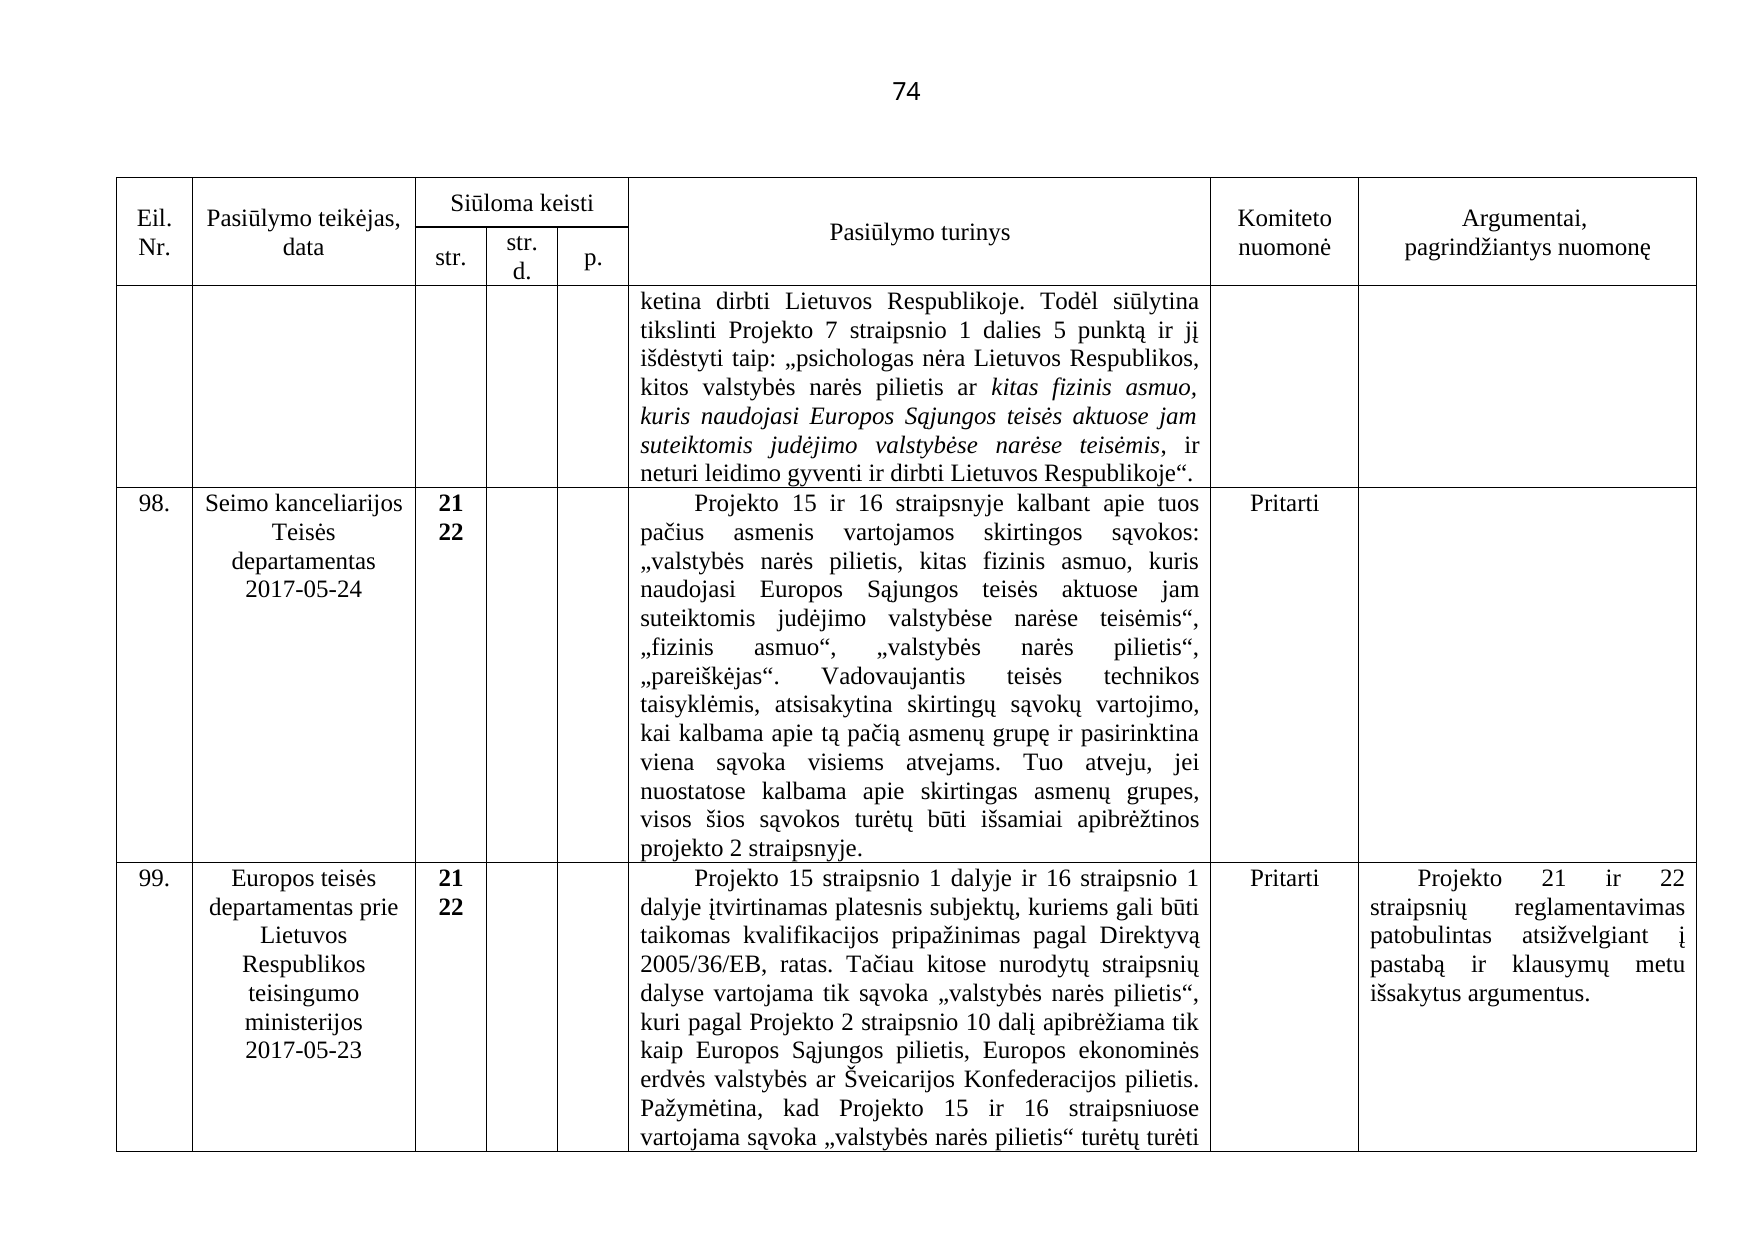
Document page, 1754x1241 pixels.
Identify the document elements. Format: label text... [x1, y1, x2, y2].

table_cell [487, 488, 557, 862]
table_cell [487, 863, 557, 1151]
table_cell [1359, 286, 1696, 487]
table_cell [558, 488, 628, 862]
table_cell Projekto 15 ir 16 straipsnyje kalbant apie tuos pačius asmenis vartojamos skirtingos sąvokos: „valstybės narės pilietis, kitas fizinis asmuo, kuris naudojasi Europos Sąjungos teisės aktuose jam suteiktomis judėjimo valstybėse narėse teisėmis“, „fizinis asmuo“, „valstybės narės pilietis“, „pareiškėjas“. Vadovaujantis teisės technikos taisyklėmis, atsisakytina skirtingų sąvokų vartojimo, kai kalbama apie tą pačią asmenų grupę ir pasirinktina viena sąvoka visiems atvejams. Tuo atveju, jei nuostatose kalbama apie skirtingas asmenų grupes, visos šios sąvokos turėtų būti išsamiai apibrėžtinos projekto 2 straipsnyje. [629, 488, 1210, 862]
table_cell Pritarti [1211, 863, 1358, 1151]
table_cell Projekto 21 ir 22 straipsnių reglamentavimas patobulintas atsižvelgiant į pastabą ir klausymų metu išsakytus argumentus. [1359, 863, 1696, 1151]
table_cell [193, 286, 415, 487]
table_header Komiteto nuomonė [1211, 178, 1358, 285]
table_cell p. [558, 228, 628, 285]
table_cell Pritarti [1211, 488, 1358, 862]
table_cell 99. [117, 863, 192, 1151]
table_cell Europos teisės departamentas prie Lietuvos Respublikos teisingumo ministerijos 2017-05-23 [193, 863, 415, 1151]
table_cell str. [416, 228, 486, 285]
table_cell [117, 286, 192, 487]
table_cell Seimo kanceliarijos Teisės departamentas 2017-05-24 [193, 488, 415, 862]
table_header Argumentai, pagrindžiantys nuomonę [1359, 178, 1696, 285]
table_cell [1211, 286, 1358, 487]
table_cell 21 22 [416, 488, 486, 862]
table_cell [558, 863, 628, 1151]
table_cell [416, 286, 486, 487]
table_cell Projekto 15 straipsnio 1 dalyje ir 16 straipsnio 1 dalyje įtvirtinamas platesnis subjektų, kuriems gali būti taikomas kvalifikacijos pripažinimas pagal Direktyvą 2005/36/EB, ratas. Tačiau kitose nurodytų straipsnių dalyse vartojama tik sąvoka „valstybės narės pilietis“, kuri pagal Projekto 2 straipsnio 10 dalį apibrėžiama tik kaip Europos Sąjungos pilietis, Europos ekonominės erdvės valstybės ar Šveicarijos Konfederacijos pilietis. Pažymėtina, kad Projekto 15 ir 16 straipsniuose vartojama sąvoka „valstybės narės pilietis“ turėtų turėti [629, 863, 1210, 1151]
table_cell 98. [117, 488, 192, 862]
table_cell [558, 286, 628, 487]
table_header Pasiūlymo teikėjas, data [193, 178, 415, 285]
table_header Siūloma keisti [416, 178, 628, 226]
table_cell ketina dirbti Lietuvos Respublikoje. Todėl siūlytina tikslinti Projekto 7 straipsnio 1 dalies 5 punktą ir jį išdėstyti taip: „psichologas nėra Lietuvos Respublikos, kitos valstybės narės pilietis ar kitas fizinis asmuo, kuris naudojasi Europos Sąjungos teisės aktuose jam suteiktomis judėjimo valstybėse narėse teisėmis, ir neturi leidimo gyventi ir dirbti Lietuvos Respublikoje“. [629, 286, 1210, 487]
table_cell str. d. [487, 228, 557, 285]
table_header Pasiūlymo turinys [629, 178, 1210, 285]
table_cell [1359, 488, 1696, 862]
table_header Eil. Nr. [117, 178, 192, 285]
table_cell 21 22 [416, 863, 486, 1151]
table_cell [487, 286, 557, 487]
